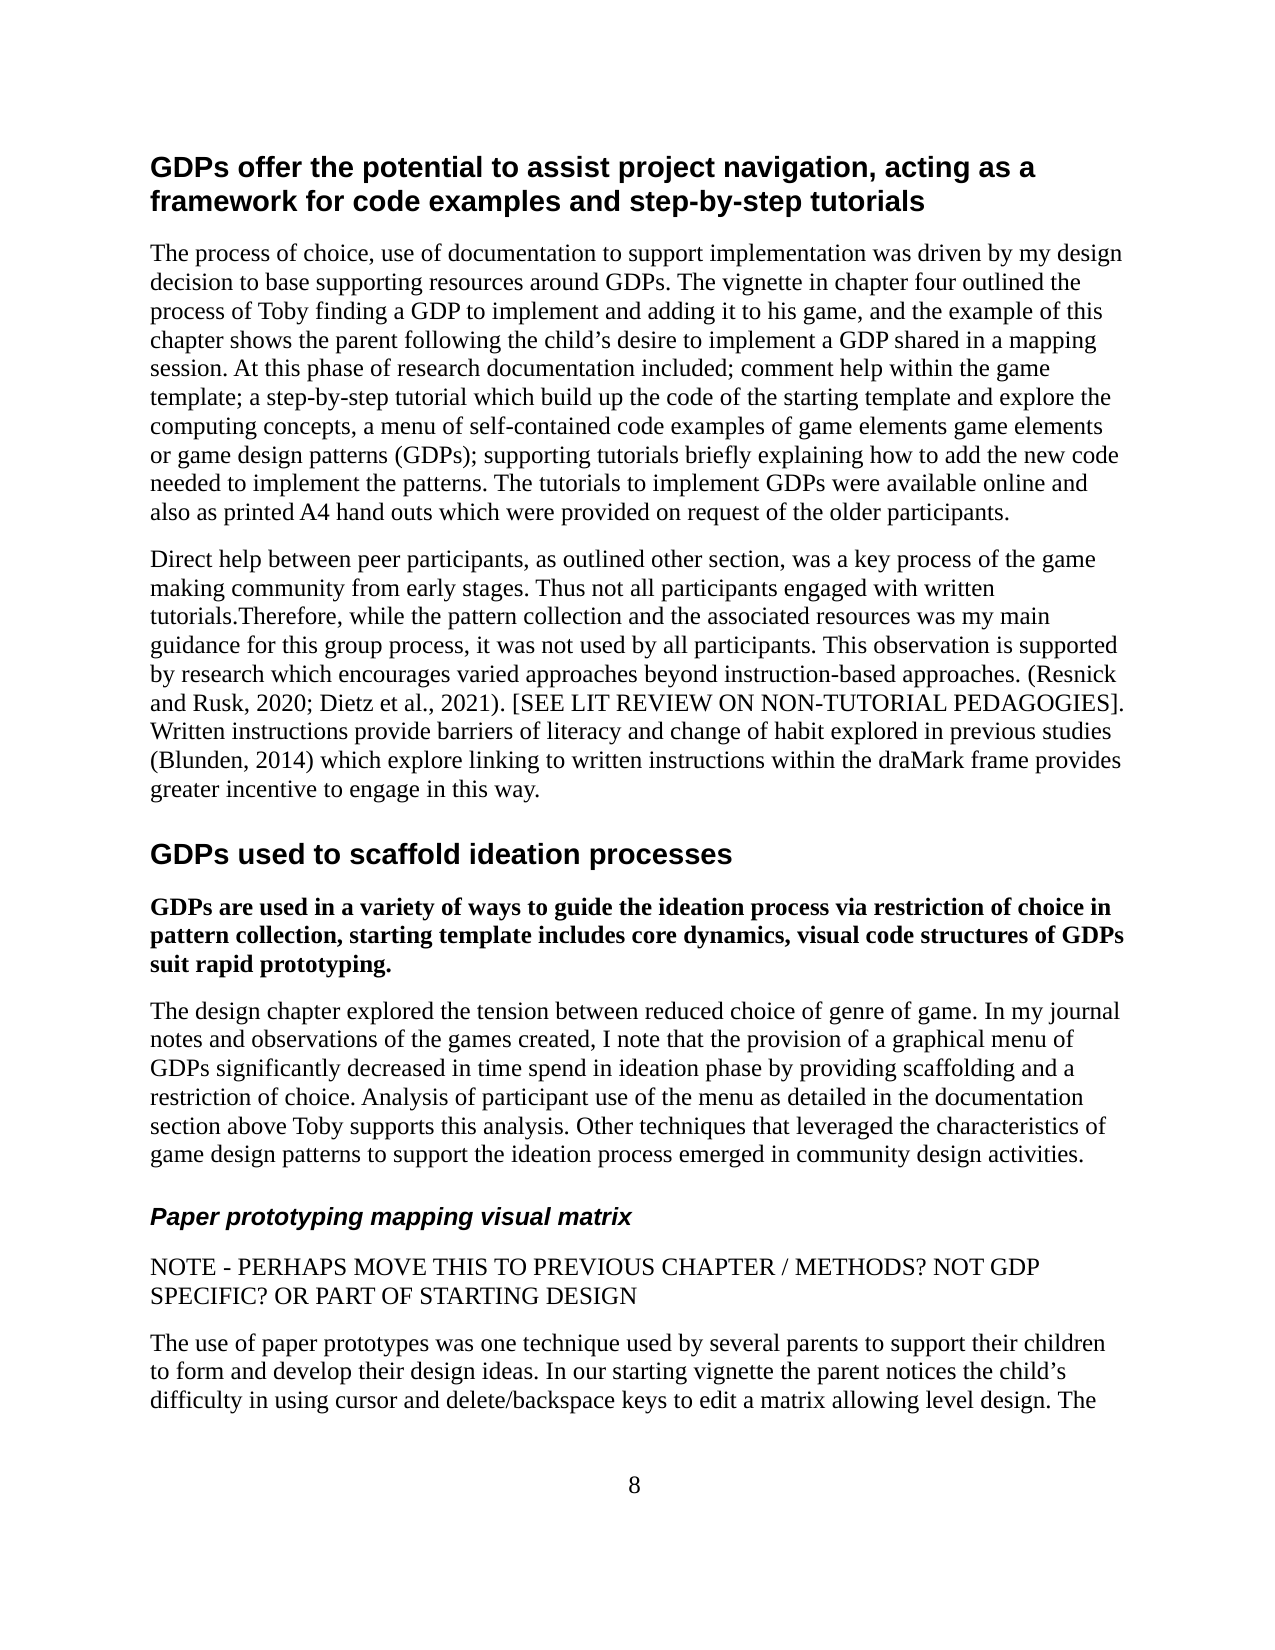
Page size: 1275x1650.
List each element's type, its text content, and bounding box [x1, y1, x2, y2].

text GDPs are used in a variety of ways to guide the ideation process via restriction of choice in pattern collection, starting template includes core dynamics, visual code structures of GDPs suit rapid prototyping. [150, 892, 1125, 978]
subtitle GDPs offer the potential to assist project navigation, acting as a framework for code examples and step-by-step tutorials [150, 150, 1125, 217]
text The process of choice, use of documentation to support implementation was driven by my design decision to base supporting resources around GDPs. The vignette in chapter four outlined the process of Toby finding a GDP to implement and adding it to his game, and the example of this chapter shows the parent following the child’s desire to implement a GDP shared in a mapping session. At this phase of research documentation included; comment help within the game template; a step-by-step tutorial which build up the code of the starting template and explore the computing concepts, a menu of self-contained code examples of game elements game elements or game design patterns (GDPs); supporting tutorials briefly explaining how to add the new code needed to implement the patterns. The tutorials to implement GDPs were available online and also as printed A4 hand outs which were provided on request of the older participants. [150, 238, 1125, 526]
text NOTE - PERHAPS MOVE THIS TO PREVIOUS CHAPTER / METHODS? NOT GDP SPECIFIC? OR PART OF STARTING DESIGN [150, 1252, 1125, 1310]
text Direct help between peer participants, as outlined other section, was a key process of the game making community from early stages. Thus not all participants engaged with written tutorials.Therefore, while the pattern collection and the associated resources was my main guidance for this group process, it was not used by all participants. This observation is supported by research which encourages varied approaches beyond instruction-based approaches. (Resnick and Rusk, 2020; Dietz et al., 2021). [SEE LIT REVIEW ON NON-TUTORIAL PEDAGOGIES]. Written instructions provide barriers of literacy and change of habit explored in previous studies (Blunden, 2014) which explore linking to written instructions within the draMark frame provides greater incentive to engage in this way. [150, 544, 1125, 803]
subtitle Paper prototyping mapping visual matrix [150, 1202, 1125, 1231]
text The design chapter explored the tension between reduced choice of genre of game. In my journal notes and observations of the games created, I note that the provision of a graphical menu of GDPs significantly decreased in time spend in ideation phase by providing scaffolding and a restriction of choice. Analysis of participant use of the menu as detailed in the documentation section above Toby supports this analysis. Other techniques that leveraged the characteristics of game design patterns to support the ideation process emerged in community design activities. [150, 996, 1125, 1168]
subtitle GDPs used to scaffold ideation processes [150, 837, 1125, 870]
text The use of paper prototypes was one technique used by several parents to support their children to form and develop their design ideas. In our starting vignette the parent notices the child’s difficulty in using cursor and delete/backspace keys to edit a matrix allowing level design. The [150, 1328, 1125, 1414]
